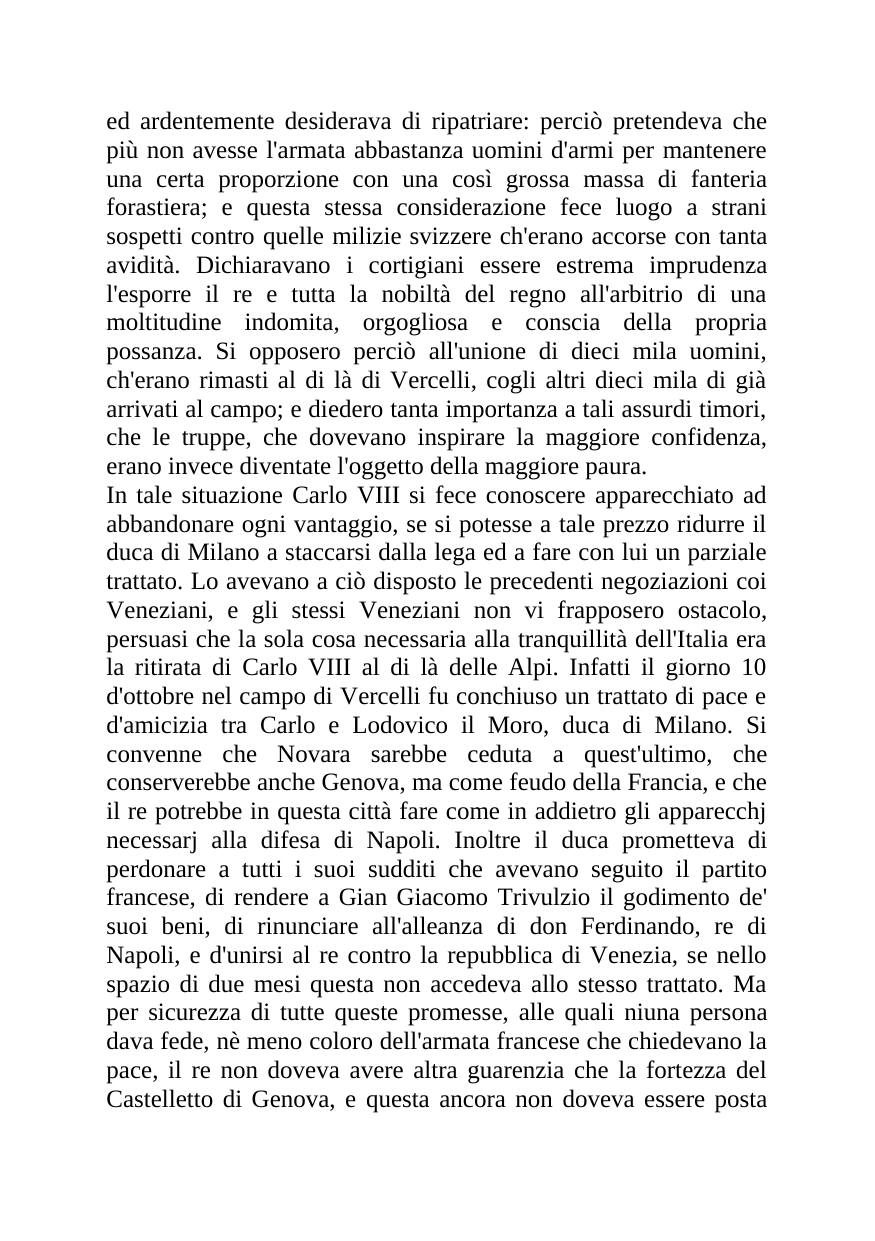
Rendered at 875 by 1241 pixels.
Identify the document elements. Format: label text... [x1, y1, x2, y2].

text In tale situazione Carlo VIII si fece conoscere apparecchiato ad abbandonare ogni vantaggio, se si potesse a tale prezzo ridurre il duca di Milano a staccarsi dalla lega ed a fare con lui un parziale trattato. Lo avevano a ciò disposto le precedenti negoziazioni coi Veneziani, e gli stessi Veneziani non vi frapposero ostacolo, persuasi che la sola cosa necessaria alla tranquillità dell'Italia era la ritirata di Carlo VIII al di là delle Alpi. Infatti il giorno 10 d'ottobre nel campo di Vercelli fu conchiuso un trattato di pace e d'amicizia tra Carlo e Lodovico il Moro, duca di Milano. Si convenne che Novara sarebbe ceduta a quest'ultimo, che conserverebbe anche Genova, ma come feudo della Francia, e che il re potrebbe in questa città fare come in addietro gli apparecchj necessarj alla difesa di Napoli. Inoltre il duca prometteva di perdonare a tutti i suoi sudditi che avevano seguito il partito francese, di rendere a Gian Giacomo Trivulzio il godimento de' suoi beni, di rinunciare all'alleanza di don Ferdinando, re di Napoli, e d'unirsi al re contro la repubblica di Venezia, se nello spazio di due mesi questa non accedeva allo stesso trattato. Ma per sicurezza di tutte queste promesse, alle quali niuna persona dava fede, nè meno coloro dell'armata francese che chiedevano la pace, il re non doveva avere altra guarenzia che la fortezza del Castelletto di Genova, e questa ancora non doveva essere posta [106, 480, 768, 1112]
text ed ardentemente desiderava di ripatriare: perciò pretendeva che più non avesse l'armata abbastanza uomini d'armi per mantenere una certa proporzione con una così grossa massa di fanteria forastiera; e questa stessa considerazione fece luogo a strani sospetti contro quelle milizie svizzere ch'erano accorse con tanta avidità. Dichiaravano i cortigiani essere estrema imprudenza l'esporre il re e tutta la nobiltà del regno all'arbitrio di una moltitudine indomita, orgogliosa e conscia della propria possanza. Si opposero perciò all'unione di dieci mila uomini, ch'erano rimasti al di là di Vercelli, cogli altri dieci mila di già arrivati al campo; e diedero tanta importanza a tali assurdi timori, che le truppe, che dovevano inspirare la maggiore confidenza, erano invece diventate l'oggetto della maggiore paura. [106, 106, 768, 480]
